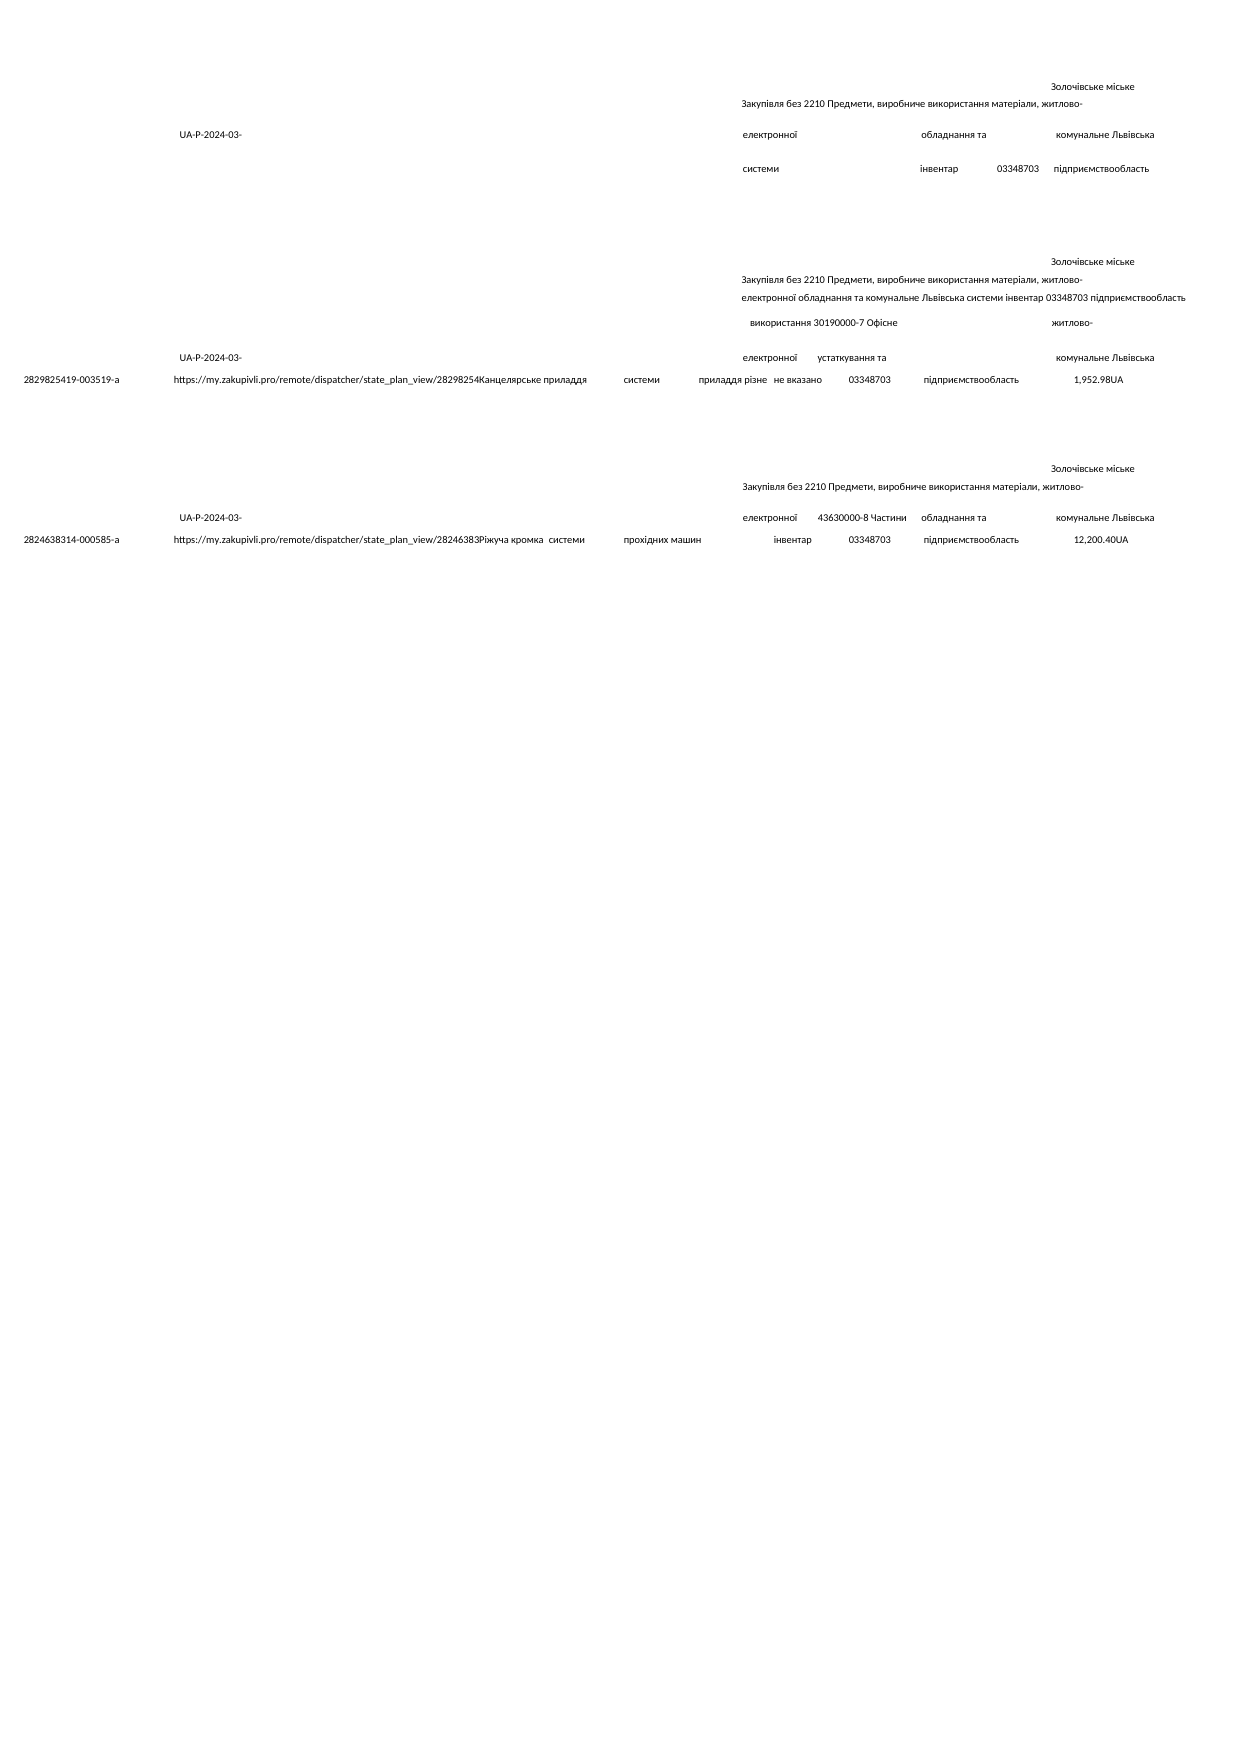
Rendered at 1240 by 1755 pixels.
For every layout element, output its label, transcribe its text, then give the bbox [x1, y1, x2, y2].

text UA-P-2024-03- електронної устаткування та комунальне Львівська [23, 339, 1239, 367]
text UA-P-2024-03- електронної 43630000-8 Частини обладнання та комунальне Львівська [23, 499, 1239, 527]
text використання 30190000-7 Офісне житлово- [23, 304, 1239, 332]
text Закупівля без 2210 Предмети, виробниче використання матеріали, житлово- [742, 480, 1166, 493]
list 2829825419-003519-a https://my.zakupivli.pro/remote/dispatcher/state_plan_view/28298254Канцелярське приладдя системи приладдя різне не вказано 03348703 підприємствообласть 1,952.98UA [0, 374, 1239, 386]
text Золочівське міське [1051, 462, 1137, 475]
list 2824638314-000585-a https://my.zakupivli.pro/remote/dispatcher/state_plan_view/28246383Ріжуча кромка системи прохідних машин інвентар 03348703 підприємствообласть 12,200.40UA [0, 533, 1239, 546]
